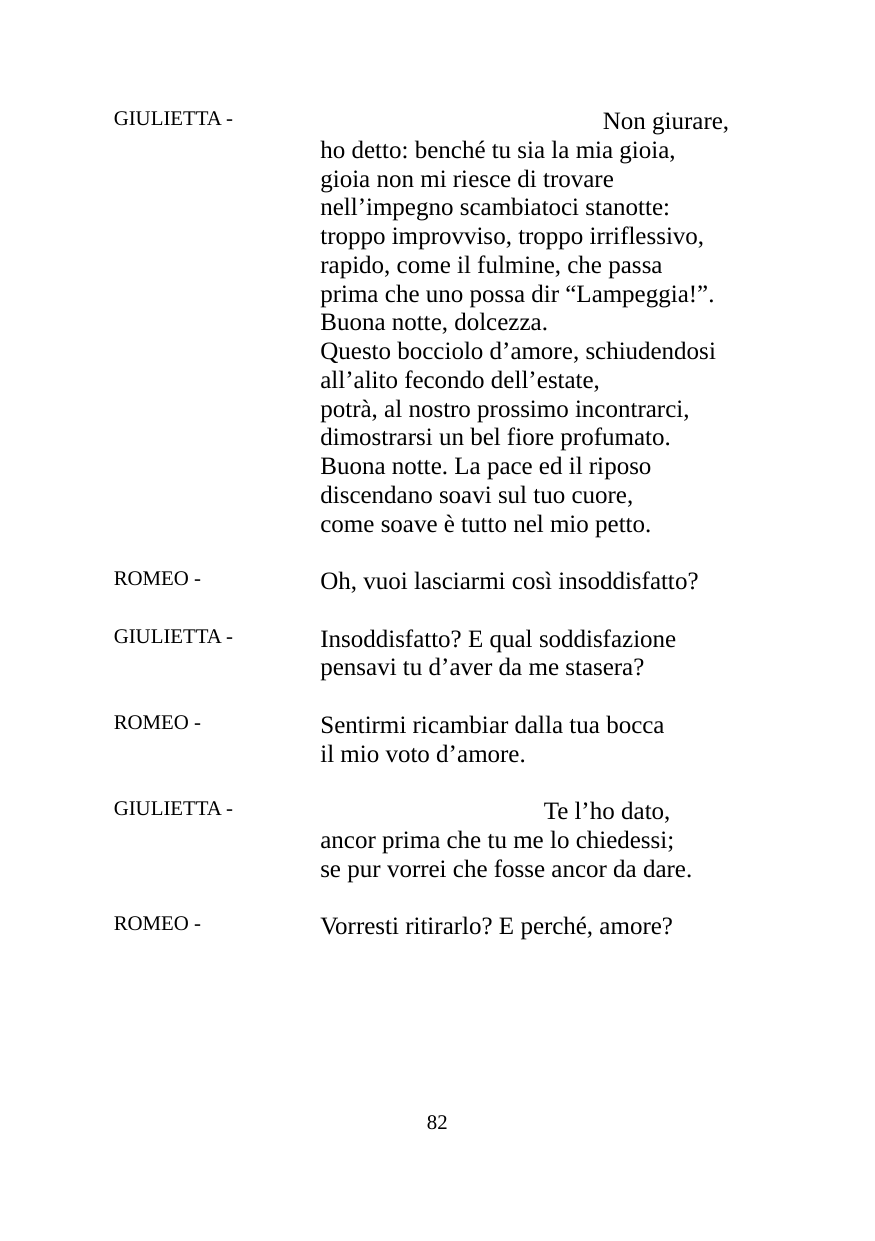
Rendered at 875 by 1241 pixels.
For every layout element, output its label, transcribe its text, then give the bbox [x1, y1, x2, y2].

table_cell Insoddisfatto? E qual soddisfazione pensavi tu d’aver da me stasera? [313, 624, 768, 710]
table_cell GIULIETTA - [106, 624, 313, 710]
table_cell ROMEO - [106, 566, 313, 624]
table_cell Sentirmi ricambiar dalla tua bocca il mio voto d’amore. [313, 710, 768, 796]
table_cell Oh, vuoi lasciarmi così insoddisfatto? [313, 566, 768, 624]
table_cell ROMEO - [106, 710, 313, 796]
table_cell GIULIETTA - [106, 106, 313, 566]
table_cell Non giurare, ho detto: benché tu sia la mia gioia, gioia non mi riesce di trovare nell’impegno scambiatoci stanotte: troppo improvviso, troppo irriflessivo, rapido, come il fulmine, che passa prima che uno possa dir “Lampeggia!”. Buona notte, dolcezza. Questo bocciolo d’amore, schiudendosi all’alito fecondo dell’estate, potrà, al nostro prossimo incontrarci, dimostrarsi un bel fiore profumato. Buona notte. La pace ed il riposo discendano soavi sul tuo cuore, come soave è tutto nel mio petto. [313, 106, 768, 566]
table_cell Te l’ho dato, ancor prima che tu me lo chiedessi; se pur vorrei che fosse ancor da dare. [313, 796, 768, 911]
table_cell ROMEO - [106, 911, 313, 969]
table_cell GIULIETTA - [106, 796, 313, 911]
table_cell Vorresti ritirarlo? E perché, amore? [313, 911, 768, 969]
